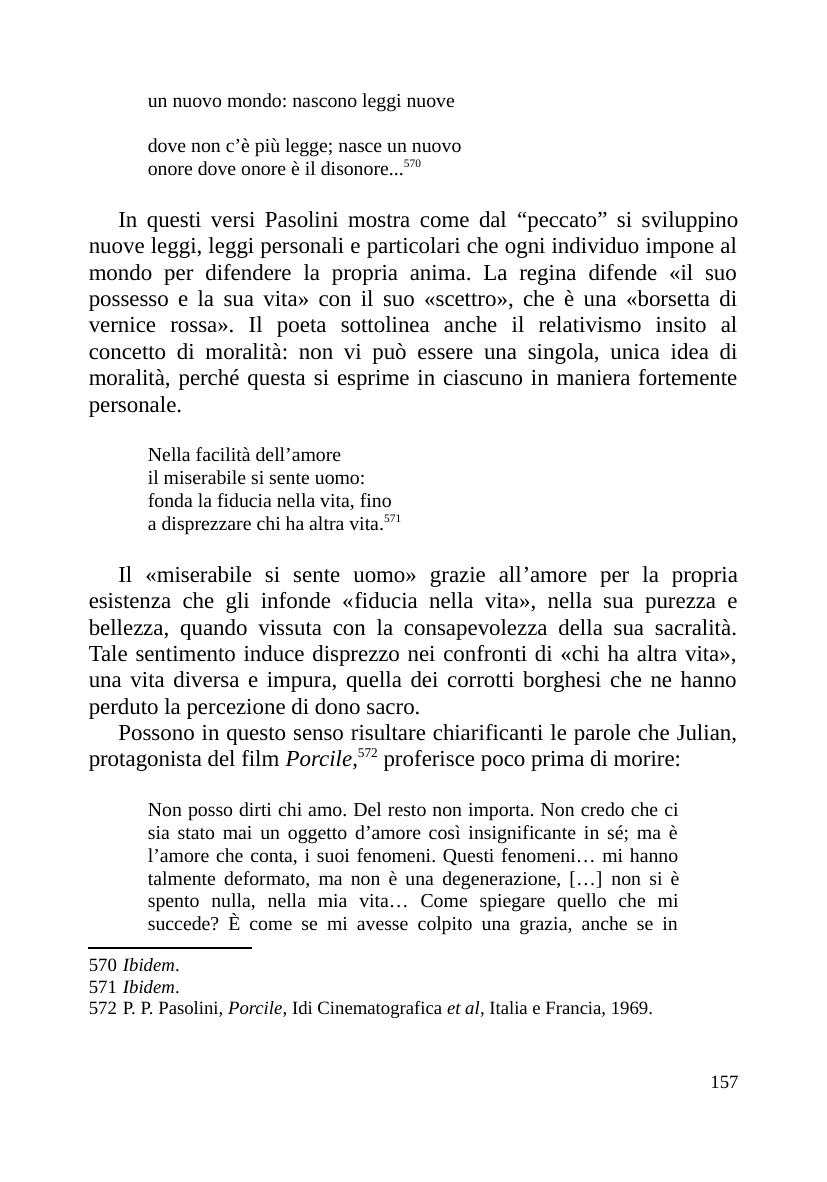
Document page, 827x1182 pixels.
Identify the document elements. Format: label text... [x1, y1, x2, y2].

text Ibidem. [88, 976, 738, 997]
text il miserabile si sente uomo: [148, 466, 679, 489]
text un nuovo mondo: nascono leggi nuove [148, 88, 679, 111]
text Ibidem. [88, 954, 738, 976]
text Possono in questo senso risultare chiarificanti le parole che Julian, protagonista del film Porcile, proferisce poco prima di morire: [88, 719, 738, 772]
text In questi versi Pasolini mostra come dal “peccato” si sviluppino nuove leggi, leggi personali e particolari che ogni individuo impone al mondo per difendere la propria anima. La regina difende «il suo possesso e la sua vita» con il suo «scettro», che è una «borsetta di vernice rossa». Il poeta sottolinea anche il relativismo insito al concetto di moralità: non vi può essere una singola, unica idea di moralità, perché questa si esprime in ciascuno in maniera fortemente personale. [88, 206, 738, 417]
text onore dove onore è il disonore... [148, 157, 679, 180]
text a disprezzare chi ha altra vita. [148, 512, 679, 534]
text dove non c’è più legge; nasce un nuovo [148, 134, 679, 157]
text Il «miserabile si sente uomo» grazie all’amore per la propria esistenza che gli infonde «fiducia nella vita», nella sua purezza e bellezza, quando vissuta con la consapevolezza della sua sacralità. Tale sentimento induce disprezzo nei confronti di «chi ha altra vita», una vita diversa e impura, quella dei corrotti borghesi che ne hanno perduto la percezione di dono sacro. [88, 561, 738, 719]
text Nella facilità dell’amore [148, 443, 679, 466]
text Non posso dirti chi amo. Del resto non importa. Non credo che ci sia stato mai un oggetto d’amore così insignificante in sé; ma è l’amore che conta, i suoi fenomeni. Questi fenomeni… mi hanno talmente deformato, ma non è una degenerazione, […] non si è spento nulla, nella mia vita… Come spiegare quello che mi succede? È come se mi avesse colpito una grazia, anche se in [148, 798, 679, 935]
text P. P. Pasolini, Porcile, Idi Cinematografica et al, Italia e Francia, 1969. [88, 997, 738, 1019]
text fonda la fiducia nella vita, fino [148, 489, 679, 512]
